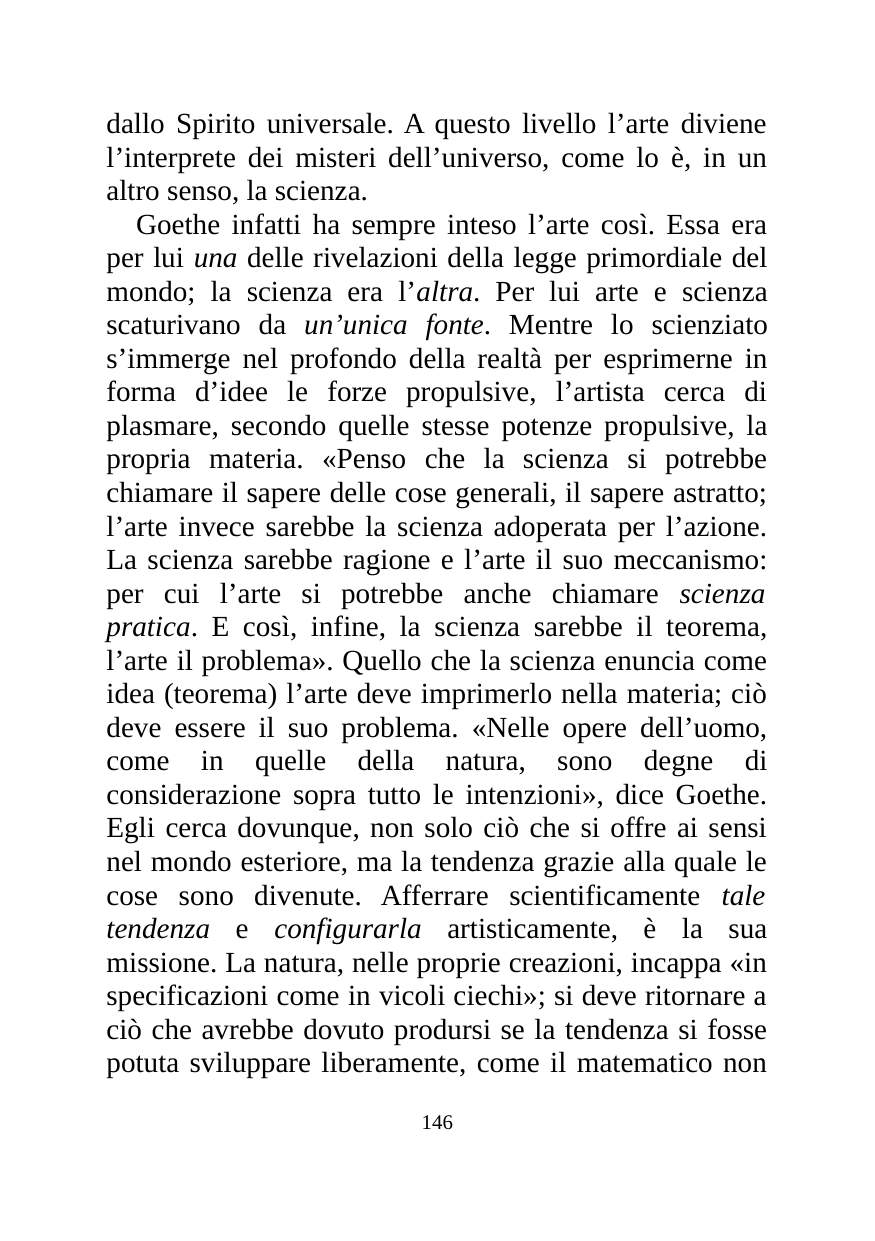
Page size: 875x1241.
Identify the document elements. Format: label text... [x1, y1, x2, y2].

text dallo Spirito universale. A questo livello l’arte diviene l’interprete dei misteri dell’universo, come lo è, in un altro senso, la scienza. [106, 106, 768, 207]
text Goethe infatti ha sempre inteso l’arte così. Essa era per lui una delle rivelazioni della legge primordiale del mondo; la scienza era l’altra. Per lui arte e scienza scaturivano da un’unica fonte. Mentre lo scienziato s’immerge nel profondo della realtà per esprimerne in forma d’idee le forze propulsive, l’artista cerca di plasmare, secondo quelle stesse potenze propulsive, la propria materia. «Penso che la scienza si potrebbe chiamare il sapere delle cose generali, il sapere astratto; l’arte invece sarebbe la scienza adoperata per l’azione. La scienza sarebbe ragione e l’arte il suo meccanismo: per cui l’arte si potrebbe anche chiamare scienza pratica. E così, infine, la scienza sarebbe il teorema, l’arte il problema». Quello che la scienza enuncia come idea (teorema) l’arte deve imprimerlo nella materia; ciò deve essere il suo problema. «Nelle opere dell’uomo, come in quelle della natura, sono degne di considerazione sopra tutto le intenzioni», dice Goethe. Egli cerca dovunque, non solo ciò che si offre ai sensi nel mondo esteriore, ma la tendenza grazie alla quale le cose sono divenute. Afferrare scientificamente tale tendenza e configurarla artisticamente, è la sua missione. La natura, nelle proprie creazioni, incappa «in specificazioni come in vicoli ciechi»; si deve ritornare a ciò che avrebbe dovuto prodursi se la tendenza si fosse potuta sviluppare liberamente, come il matematico non [106, 207, 768, 1079]
